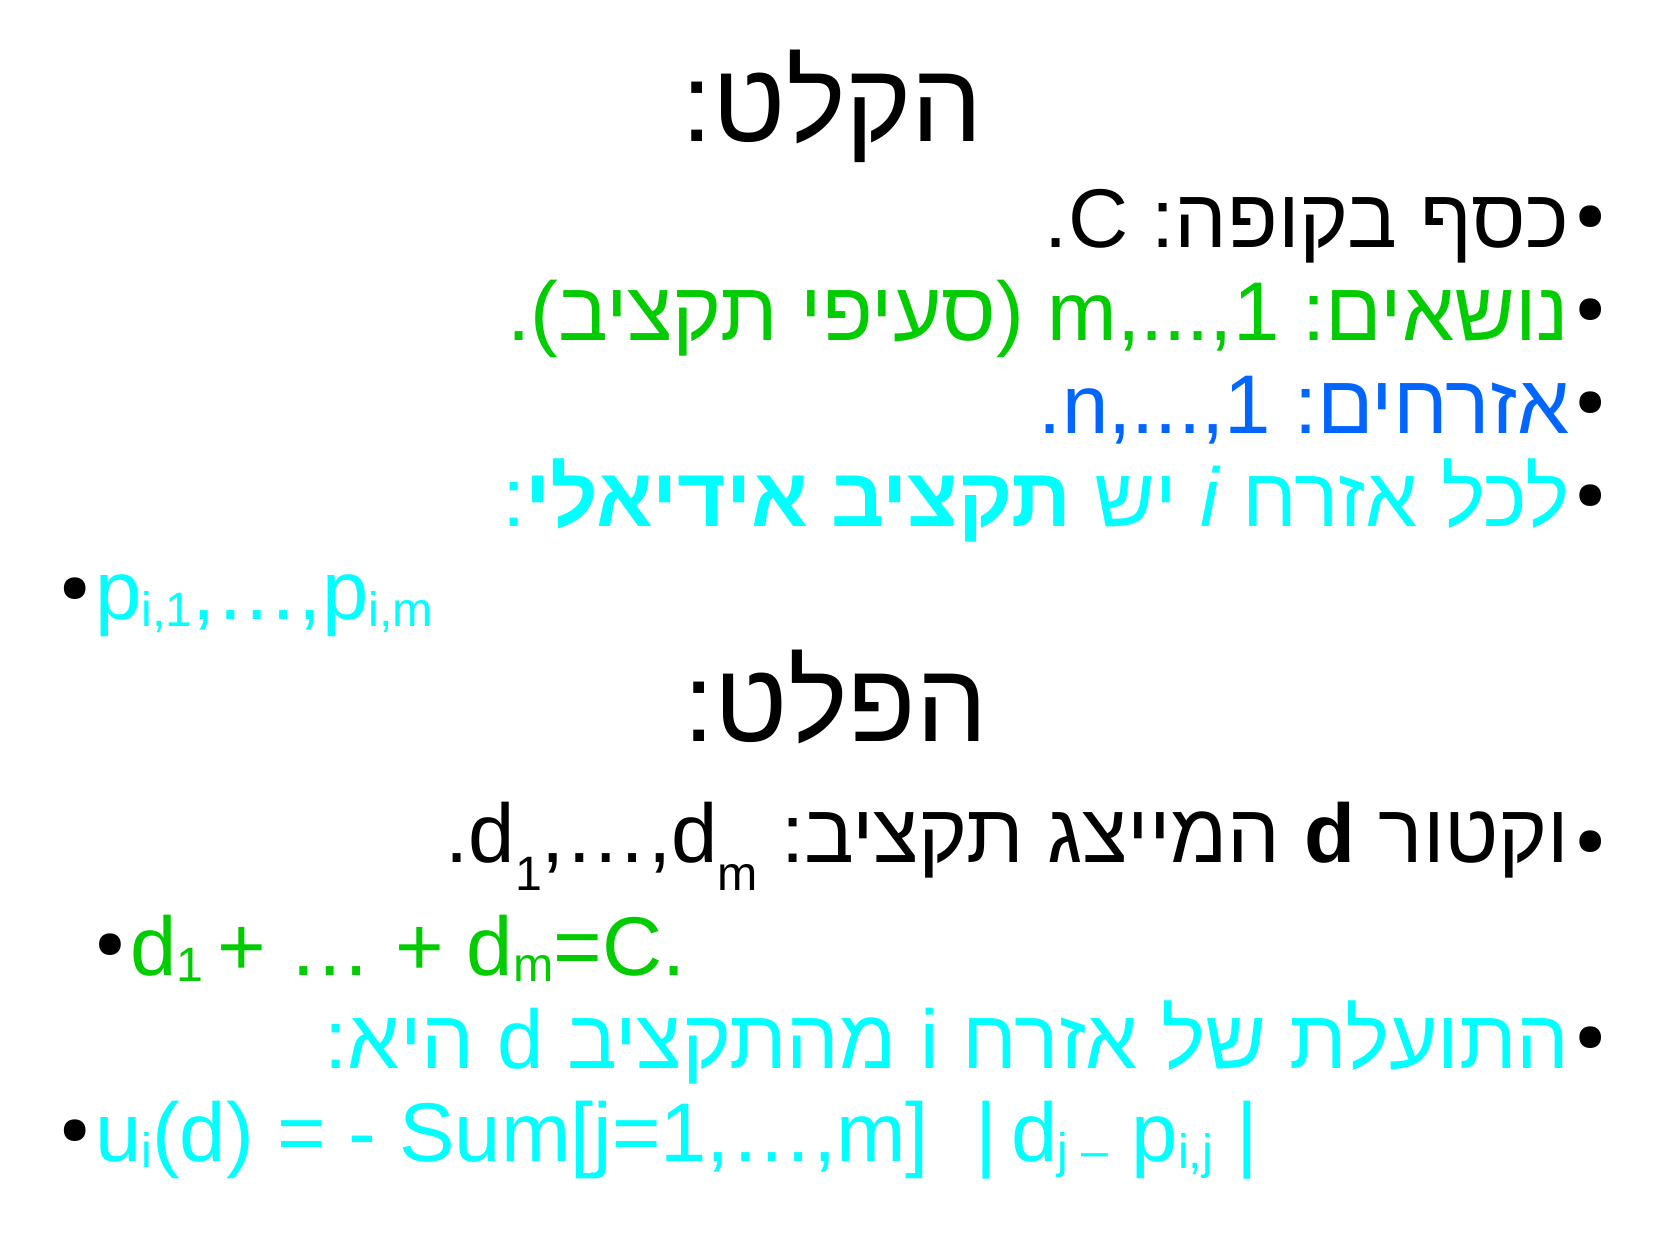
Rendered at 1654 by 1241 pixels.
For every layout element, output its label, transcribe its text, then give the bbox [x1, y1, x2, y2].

title הקלט: [45, 0, 1621, 165]
title הפלט: [47, 585, 1623, 826]
text_box כסף בקופה: C. נושאים: 1,...,m (סעיפי תקציב). אזרחים: 1,...,n. לכל אזרח i יש תקציב אידיאלי: pi,1,…,pi,m [45, 165, 1621, 645]
text_box וקטור d המייצג תקציב: d1,…,dm. d1 + … + dm=C. התועלת של אזרח i מהתקציב d היא: ui(d) = - Sum[j=1,…,m] | dj – pi,j | [45, 780, 1621, 1187]
